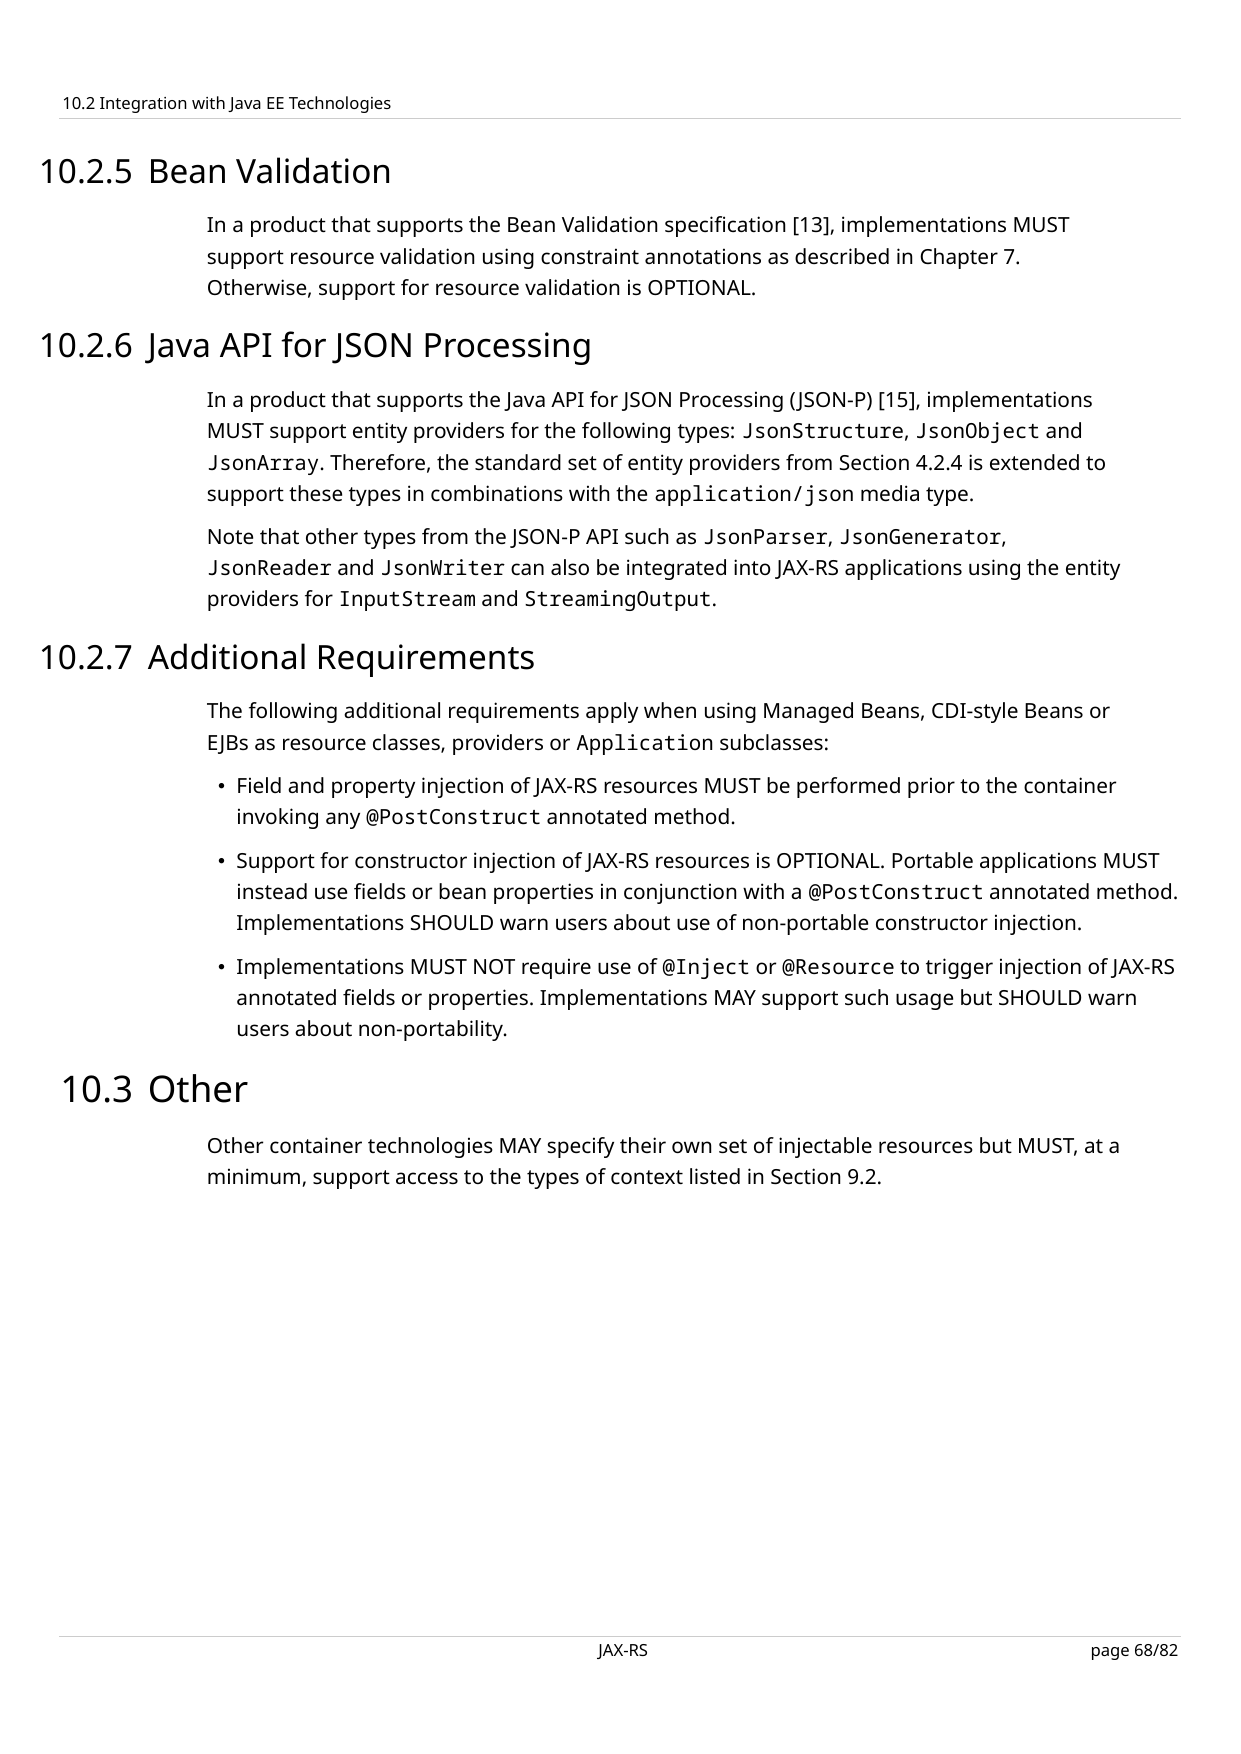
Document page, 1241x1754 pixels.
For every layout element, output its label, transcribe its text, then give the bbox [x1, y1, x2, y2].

text In a product that supports the Bean Validation specification [13], implementations MUST support resource validation using constraint annotations as described in Chapter 7. Otherwise, support for resource validation is OPTIONAL. [207, 211, 1122, 302]
text Other container technologies MAY specify their own set of injectable resources but MUST, at a minimum, support access to the types of context listed in Section 9.2. [207, 1131, 1122, 1191]
text The following additional requirements apply when using Managed Beans, CDI-style Beans or EJBs as resource classes, providers or Application subclasses: [207, 697, 1122, 756]
list Support for constructor injection of JAX-RS resources is OPTIONAL. Portable applications MUST instead use fields or bean properties in conjunction with a @PostConstruct annotated method. Implementations SHOULD warn users about use of non-portable constructor injection. [221, 846, 1181, 937]
list Implementations MUST NOT require use of @Inject or @Resource to trigger injection of JAX-RS annotated fields or properties. Implementations MAY support such usage but SHOULD warn users about non-portability. [221, 952, 1181, 1043]
text Note that other types from the JSON-P API such as JsonParser, JsonGenerator, JsonReader and JsonWriter can also be integrated into JAX-RS applications using the entity providers for InputStream and StreamingOutput. [207, 522, 1122, 613]
subtitle Other [133, 1063, 1181, 1113]
list Field and property injection of JAX-RS resources MUST be performed prior to the container invoking any @PostConstruct annotated method. [221, 771, 1181, 831]
subtitle Bean Validation [133, 147, 1181, 193]
subtitle Java API for JSON Processing [133, 322, 1181, 367]
subtitle Additional Requirements [133, 633, 1181, 679]
text In a product that supports the Java API for JSON Processing (JSON-P) [15], implementations MUST support entity providers for the following types: JsonStructure, JsonObject and JsonArray. Therefore, the standard set of entity providers from Section 4.2.4 is extended to support these types in combinations with the application/json media type. [207, 385, 1122, 507]
